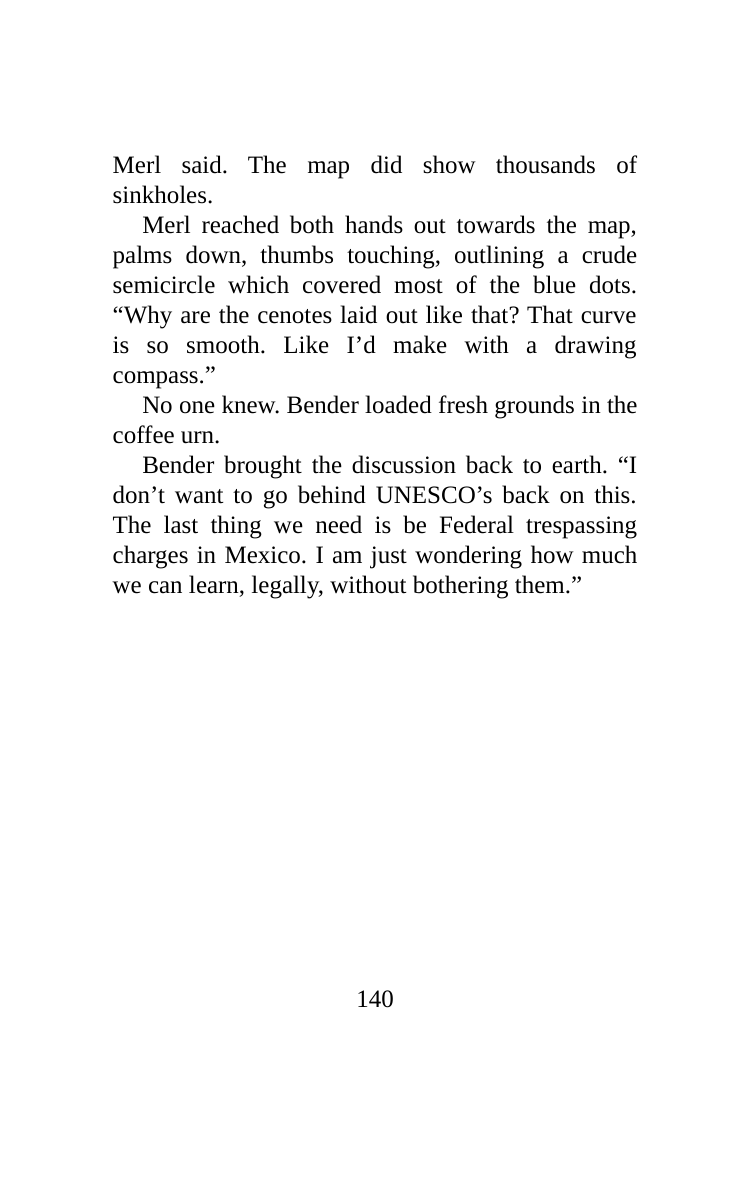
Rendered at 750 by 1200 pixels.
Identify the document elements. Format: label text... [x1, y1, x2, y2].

text Bender brought the discussion back to earth. “I don’t want to go behind UNESCO’s back on this. The last thing we need is be Federal trespassing charges in Mexico. I am just wondering how much we can learn, legally, without bothering them.” [112, 450, 637, 600]
text No one knew. Bender loaded fresh grounds in the coffee urn. [112, 390, 637, 450]
text Merl said. The map did show thousands of sinkholes. [112, 150, 637, 210]
text Merl reached both hands out towards the map, palms down, thumbs touching, outlining a crude semicircle which covered most of the blue dots. “Why are the cenotes laid out like that? That curve is so smooth. Like I’d make with a drawing compass.” [112, 210, 637, 390]
